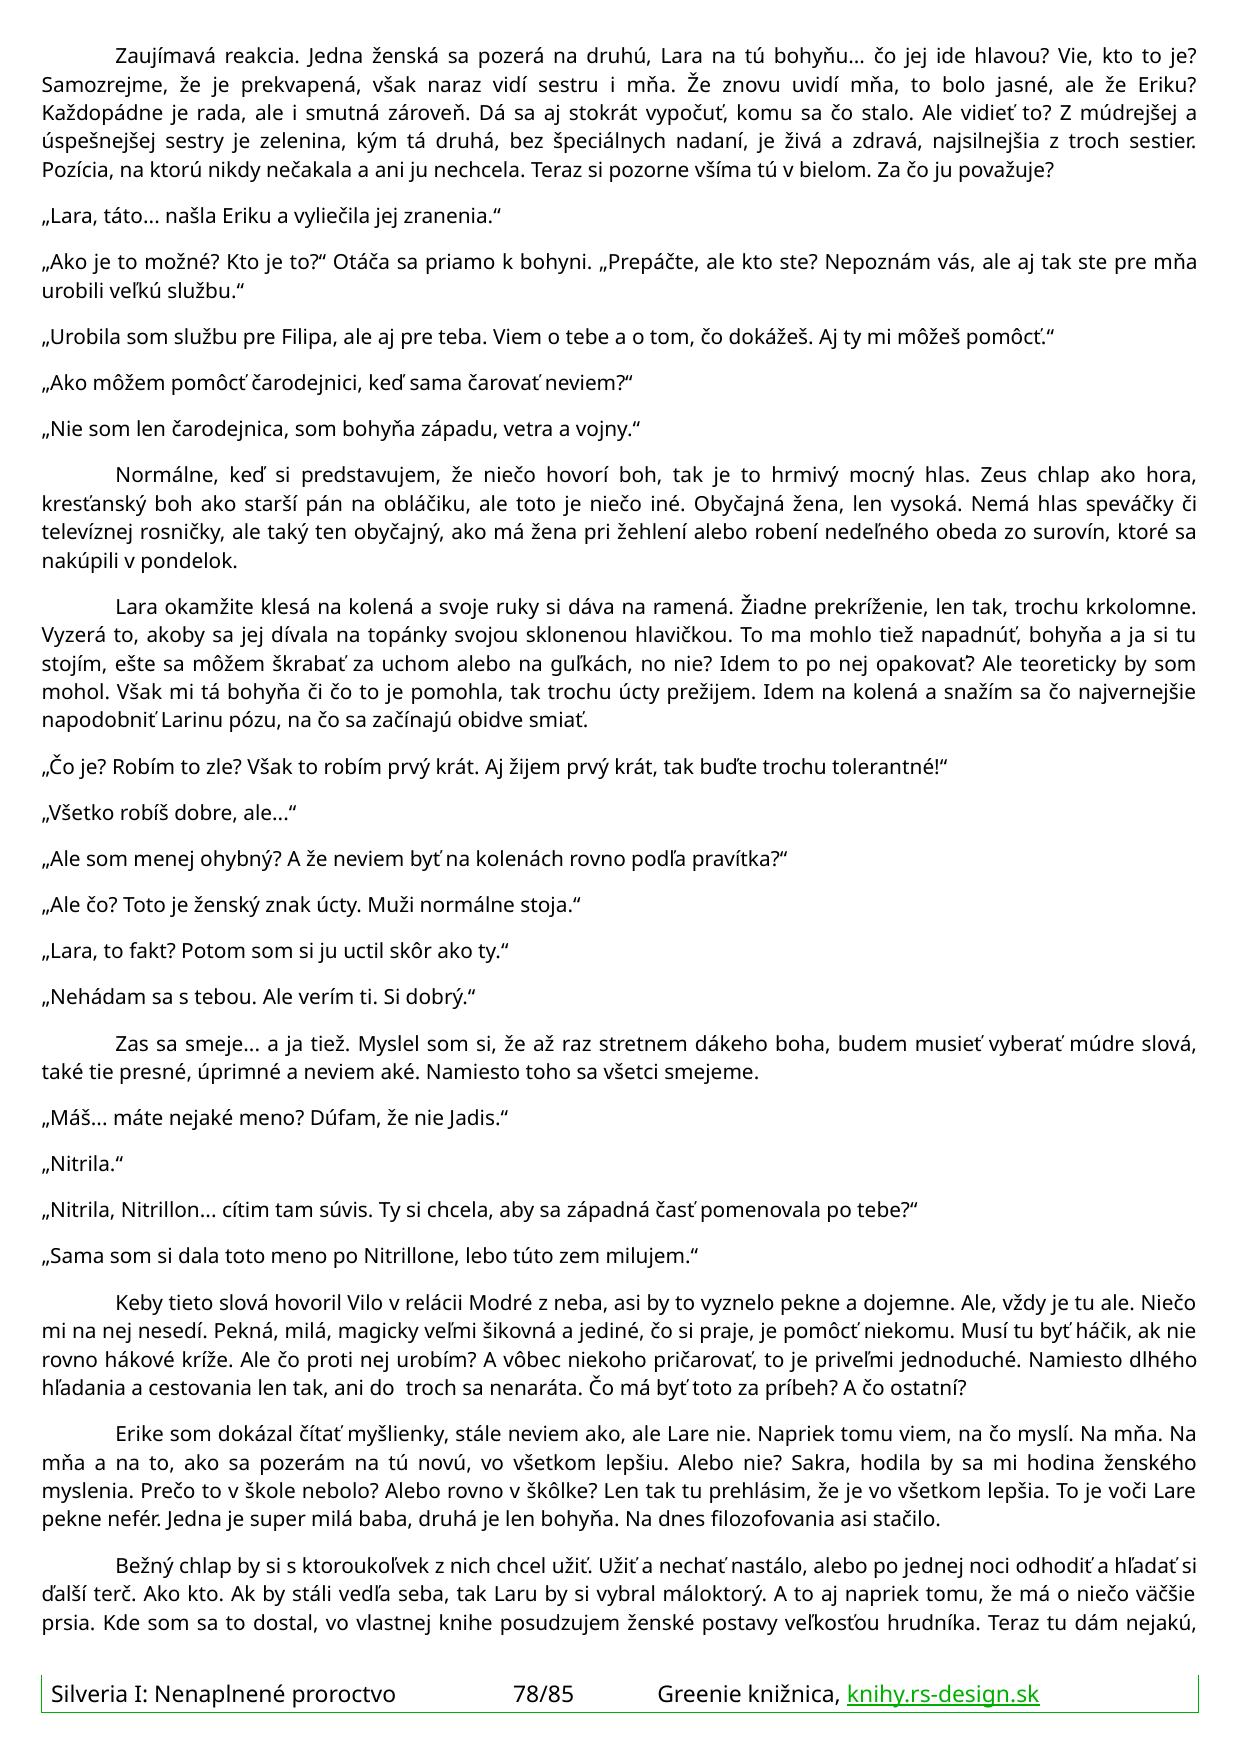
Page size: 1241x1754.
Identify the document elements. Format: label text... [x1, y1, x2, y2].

text „Nitrila.“ [41, 1149, 1199, 1178]
text „Ako môžem pomôcť čarodejnici, keď sama čarovať neviem?“ [41, 368, 1199, 397]
text Zaujímavá reakcia. Jedna ženská sa pozerá na druhú, Lara na tú bohyňu... čo jej ide hlavou? Vie, kto to je? Samozrejme, že je prekvapená, však naraz vidí sestru i mňa. Že znovu uvidí mňa, to bolo jasné, ale že Eriku? Každopádne je rada, ale i smutná zároveň. Dá sa aj stokrát vypočuť, komu sa čo stalo. Ale vidieť to? Z múdrejšej a úspešnejšej sestry je zelenina, kým tá druhá, bez špeciálnych nadaní, je živá a zdravá, najsilnejšia z troch sestier. Pozícia, na ktorú nikdy nečakala a ani ju nechcela. Teraz si pozorne všíma tú v bielom. Za čo ju považuje? [41, 41, 1199, 183]
text Zas sa smeje... a ja tiež. Myslel som si, že až raz stretnem dákeho boha, budem musieť vyberať múdre slová, také tie presné, úprimné a neviem aké. Namiesto toho sa všetci smejeme. [41, 1029, 1199, 1086]
text „Všetko robíš dobre, ale...“ [41, 798, 1199, 826]
text „Lara, to fakt? Potom som si ju uctil skôr ako ty.“ [41, 936, 1199, 965]
text „Máš... máte nejaké meno? Dúfam, že nie Jadis.“ [41, 1103, 1199, 1132]
text Lara okamžite klesá na kolená a svoje ruky si dáva na ramená. Žiadne prekríženie, len tak, trochu krkolomne. Vyzerá to, akoby sa jej dívala na topánky svojou sklonenou hlavičkou. To ma mohlo tiež napadnúť, bohyňa a ja si tu stojím, ešte sa môžem škrabať za uchom alebo na guľkách, no nie? Idem to po nej opakovať? Ale teoreticky by som mohol. Však mi tá bohyňa či čo to je pomohla, tak trochu úcty prežijem. Idem na kolená a snažím sa čo najvernejšie napodobniť Larinu pózu, na čo sa začínajú obidve smiať. [41, 592, 1199, 734]
text „Ako je to možné? Kto je to?“ Otáča sa priamo k bohyni. „Prepáčte, ale kto ste? Nepoznám vás, ale aj tak ste pre mňa urobili veľkú službu.“ [41, 247, 1199, 304]
text Bežný chlap by si s ktoroukoľvek z nich chcel užiť. Užiť a nechať nastálo, alebo po jednej noci odhodiť a hľadať si ďalší terč. Ako kto. Ak by stáli vedľa seba, tak Laru by si vybral máloktorý. A to aj napriek tomu, že má o niečo väčšie prsia. Kde som sa to dostal, vo vlastnej knihe posudzujem ženské postavy veľkosťou hrudníka. Teraz tu dám nejakú, [41, 1551, 1199, 1636]
text Erike som dokázal čítať myšlienky, stále neviem ako, ale Lare nie. Napriek tomu viem, na čo myslí. Na mňa. Na mňa a na to, ako sa pozerám na tú novú, vo všetkom lepšiu. Alebo nie? Sakra, hodila by sa mi hodina ženského myslenia. Prečo to v škole nebolo? Alebo rovno v škôlke? Len tak tu prehlásim, že je vo všetkom lepšia. To je voči Lare pekne nefér. Jedna je super milá baba, druhá je len bohyňa. Na dnes filozofovania asi stačilo. [41, 1419, 1199, 1533]
text „Nie som len čarodejnica, som bohyňa západu, vetra a vojny.“ [41, 414, 1199, 443]
text „Lara, táto... našla Eriku a vyliečila jej zranenia.“ [41, 201, 1199, 230]
text „Sama som si dala toto meno po Nitrillone, lebo túto zem milujem.“ [41, 1242, 1199, 1270]
text Normálne, keď si predstavujem, že niečo hovorí boh, tak je to hrmivý mocný hlas. Zeus chlap ako hora, kresťanský boh ako starší pán na obláčiku, ale toto je niečo iné. Obyčajná žena, len vysoká. Nemá hlas speváčky či televíznej rosničky, ale taký ten obyčajný, ako má žena pri žehlení alebo robení nedeľného obeda zo surovín, ktoré sa nakúpili v pondelok. [41, 460, 1199, 574]
text „Nehádam sa s tebou. Ale verím ti. Si dobrý.“ [41, 982, 1199, 1011]
text „Nitrila, Nitrillon... cítim tam súvis. Ty si chcela, aby sa západná časť pomenovala po tebe?“ [41, 1196, 1199, 1224]
text „Urobila som službu pre Filipa, ale aj pre teba. Viem o tebe a o tom, čo dokážeš. Aj ty mi môžeš pomôcť.“ [41, 322, 1199, 350]
text Keby tieto slová hovoril Vilo v relácii Modré z neba, asi by to vyznelo pekne a dojemne. Ale, vždy je tu ale. Niečo mi na nej nesedí. Pekná, milá, magicky veľmi šikovná a jediné, čo si praje, je pomôcť niekomu. Musí tu byť háčik, ak nie rovno hákové kríže. Ale čo proti nej urobím? A vôbec niekoho pričarovať, to je priveľmi jednoduché. Namiesto dlhého hľadania a cestovania len tak, ani do troch sa nenaráta. Čo má byť toto za príbeh? A čo ostatní? [41, 1288, 1199, 1402]
text „Ale som menej ohybný? A že neviem byť na kolenách rovno podľa pravítka?“ [41, 844, 1199, 872]
text „Ale čo? Toto je ženský znak úcty. Muži normálne stoja.“ [41, 890, 1199, 919]
text „Čo je? Robím to zle? Však to robím prvý krát. Aj žijem prvý krát, tak buďte trochu tolerantné!“ [41, 752, 1199, 780]
